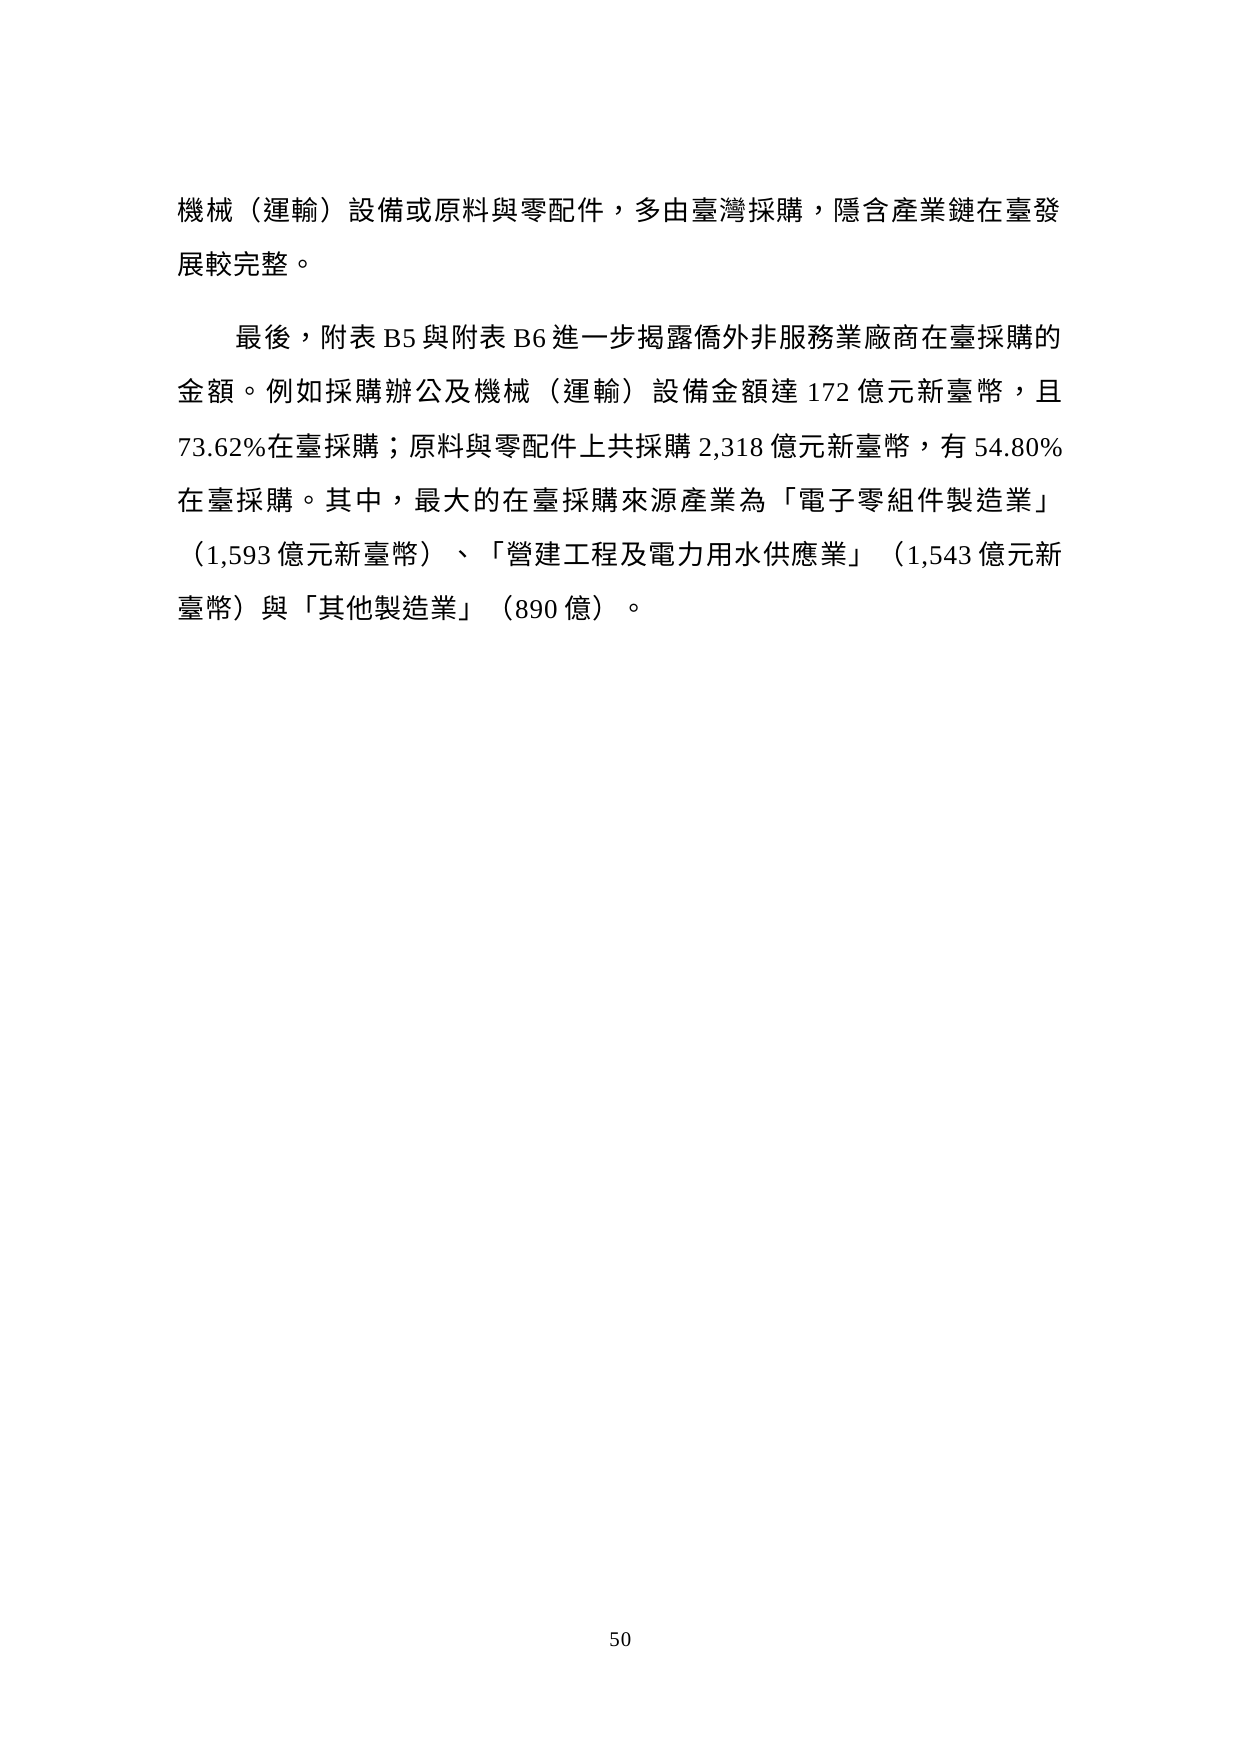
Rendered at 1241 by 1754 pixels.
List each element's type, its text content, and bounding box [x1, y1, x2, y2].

text 最後，附表B5與附表B6進一步揭露僑外非服務業廠商在臺採購的金額。例如採購辦公及機械（運輸）設備金額達172億元新臺幣，且73.62%在臺採購；原料與零配件上共採購2,318億元新臺幣，有54.80%在臺採購。其中，最大的在臺採購來源產業為「電子零組件製造業」（1,593億元新臺幣）、「營建工程及電力用水供應業」（1,543億元新臺幣）與「其他製造業」（890億）。 [177, 304, 1063, 629]
text 機械（運輸）設備或原料與零配件，多由臺灣採購，隱含產業鏈在臺發展較完整。 [177, 177, 1063, 286]
